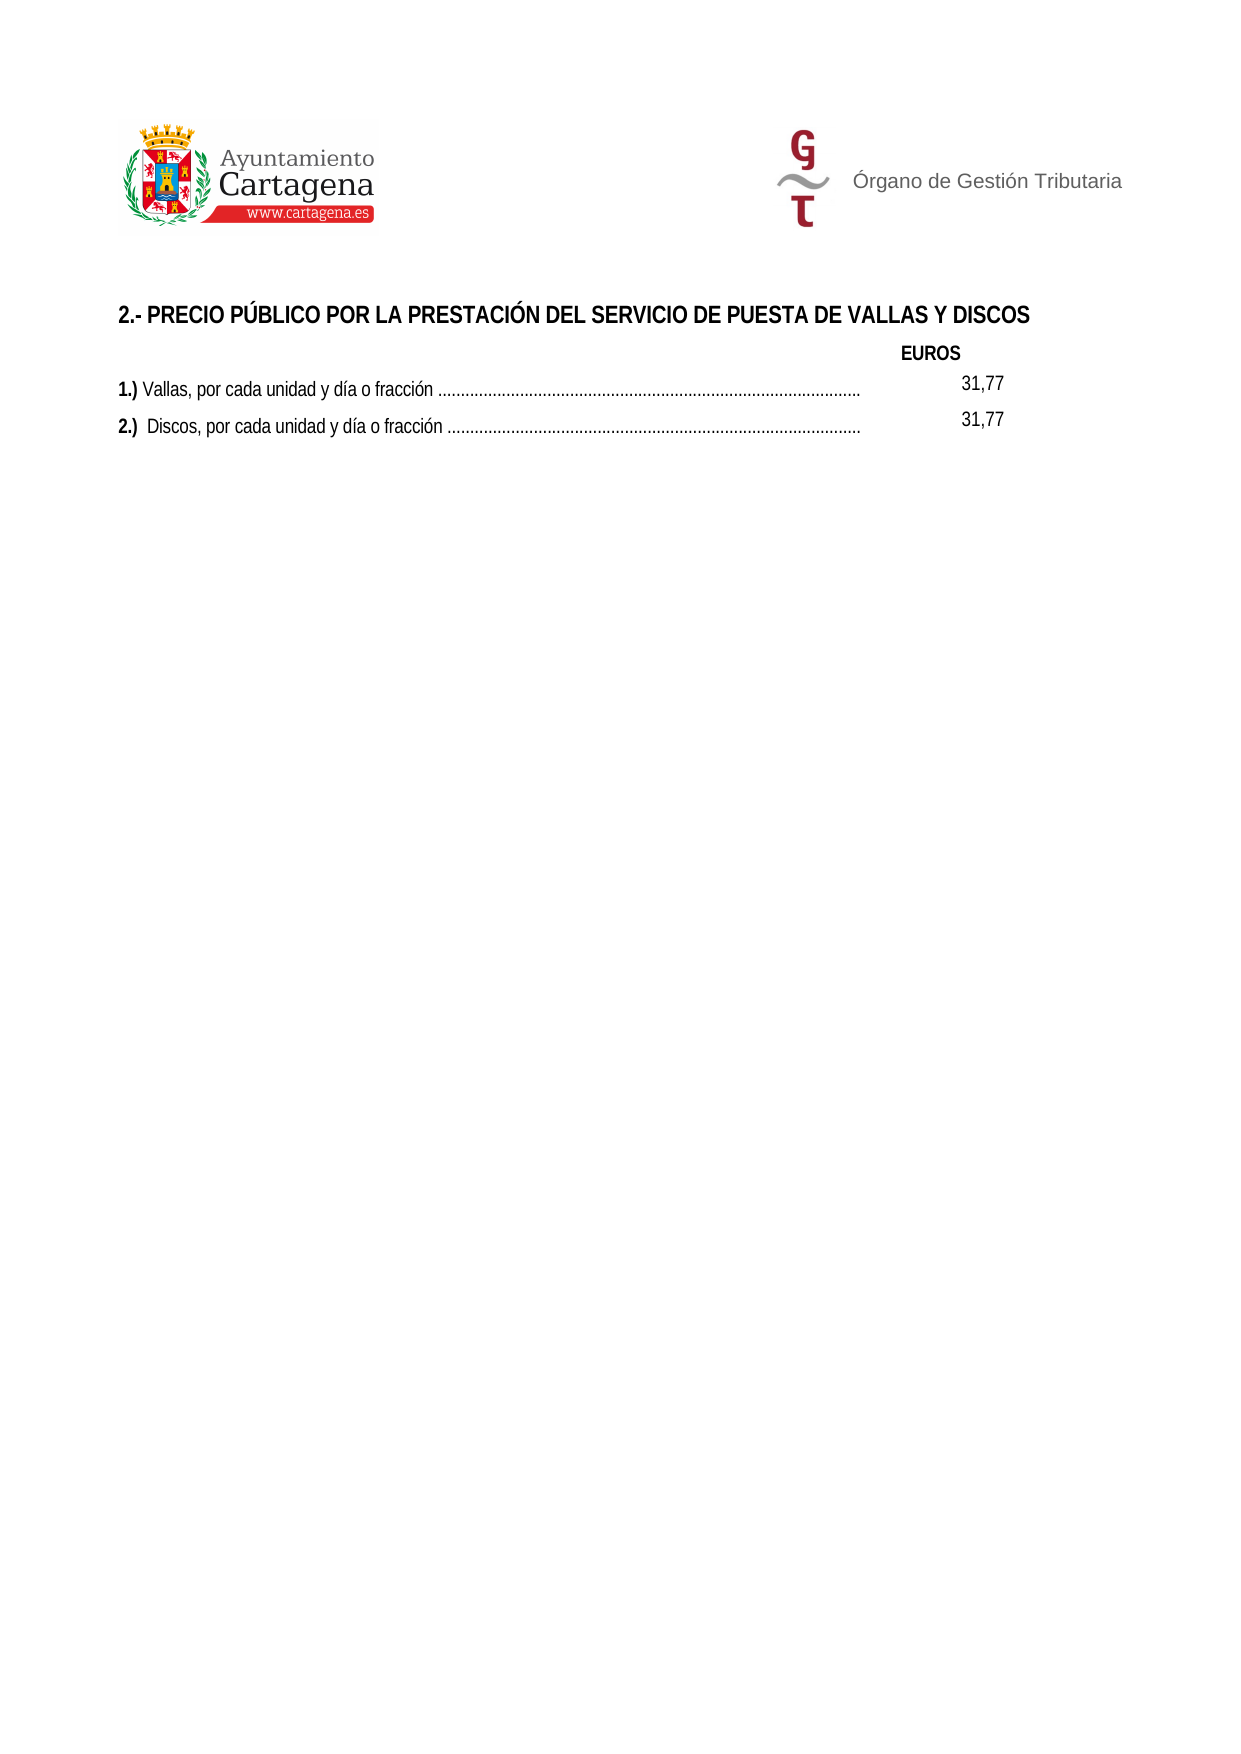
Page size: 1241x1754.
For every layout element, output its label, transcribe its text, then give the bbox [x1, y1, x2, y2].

text EUROS [118, 341, 1122, 365]
text 2.- PRECIO PÚBLICO POR LA PRESTACIÓN DEL SERVICIO DE PUESTA DE VALLAS Y DISCOS [118, 299, 1122, 328]
table_header 1.) Vallas, por cada unidad y día o fracción ............................................................................................. [111, 365, 871, 401]
table_cell 2.) Discos, por cada unidad y día o fracción ........................................................................................... [111, 401, 871, 438]
table_header 31,77 [871, 365, 1011, 401]
table_cell 31,77 [871, 401, 1011, 438]
picture [117, 119, 379, 236]
